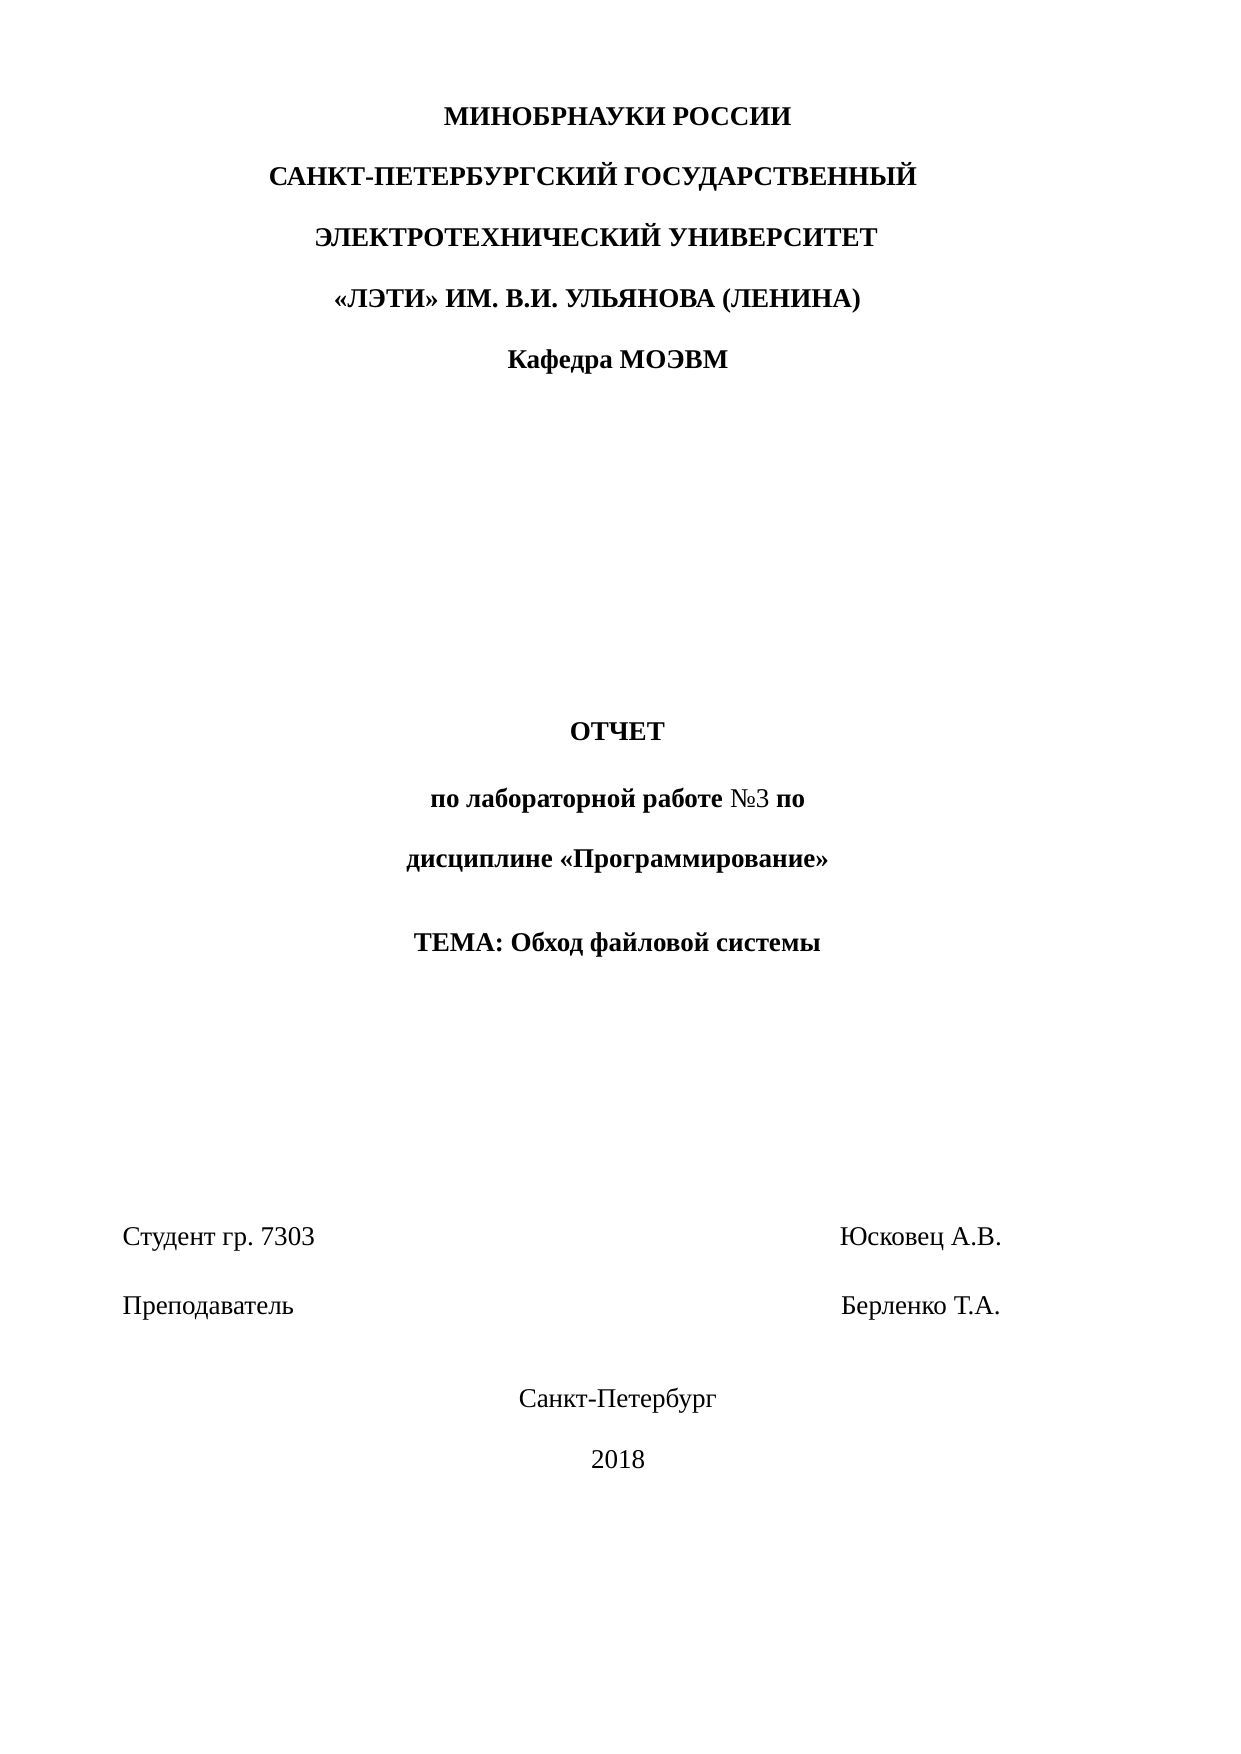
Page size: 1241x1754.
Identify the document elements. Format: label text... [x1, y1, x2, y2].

table_header Студент гр. 7303 [123, 1220, 489, 1270]
table_header [489, 1220, 839, 1270]
table_header Юсковец А.В. [840, 1220, 1014, 1270]
text 2018 [78, 1443, 1158, 1474]
table_cell [489, 1270, 839, 1321]
text «ЛЭТИ» ИМ. В.И. УЛЬЯНОВА (ЛЕНИНА) [334, 282, 1173, 313]
subtitle ТЕМА: Обход файловой системы [64, 926, 1170, 957]
text по лабораторной работе №3 по дисциплине «Программирование» [369, 782, 866, 873]
table_cell Берленко Т.А. [840, 1270, 1014, 1321]
subtitle ОТЧЕТ [64, 715, 1170, 746]
subtitle МИНОБРНАУКИ РОССИИ [369, 100, 866, 131]
text ЭЛЕКТРОТЕХНИЧЕСКИЙ УНИВЕРСИТЕТ [314, 221, 1173, 252]
text Кафедра МОЭВМ [369, 344, 866, 375]
table_cell Преподаватель [123, 1270, 489, 1321]
text Санкт-Петербург [78, 1382, 1157, 1413]
text САНКТ-ПЕТЕРБУРГСКИЙ ГОСУДАРСТВЕННЫЙ [268, 160, 1173, 191]
